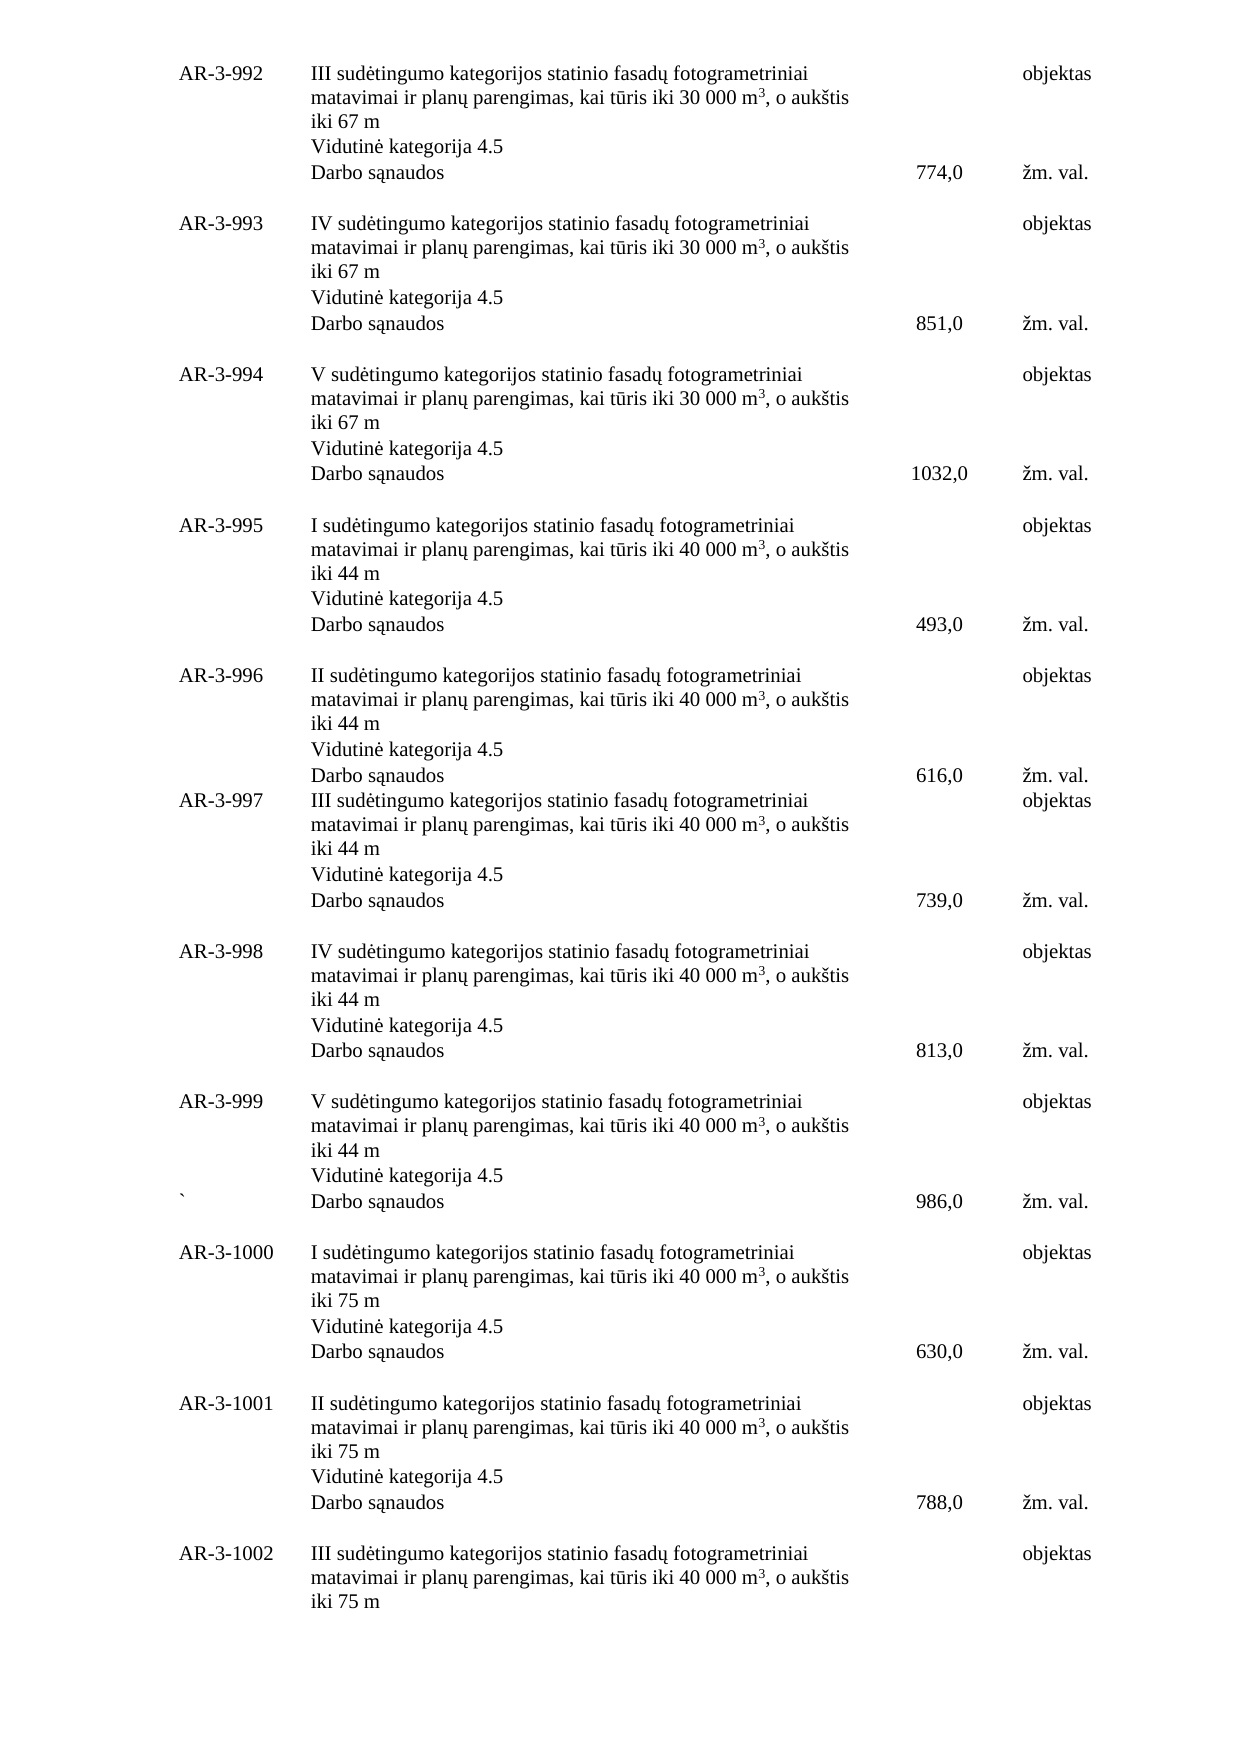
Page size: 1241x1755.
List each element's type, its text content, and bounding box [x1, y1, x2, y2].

table_cell IV sudėtingumo kategorijos statinio fasadų fotogrametriniai matavimai ir planų parengimas, kai tūris iki 30 000 m3, o aukštis iki 67 m [309, 210, 858, 283]
table_cell [1021, 1312, 1181, 1338]
table_cell III sudėtingumo kategorijos statinio fasadų fotogrametriniai matavimai ir planų parengimas, kai tūris iki 30 000 m3, o aukštis iki 67 m [309, 59, 858, 133]
table_cell [177, 1364, 309, 1389]
table_cell [177, 434, 309, 460]
table_cell [1021, 1213, 1181, 1238]
table_cell [1021, 434, 1181, 460]
table_cell [177, 1312, 309, 1338]
table_cell Darbo sąnaudos [309, 886, 858, 912]
table_cell žm. val. [1021, 309, 1181, 335]
table_cell AR-3-992 [177, 59, 309, 133]
table_cell [177, 1062, 309, 1088]
table_cell [858, 912, 1021, 937]
table_cell objektas [1021, 1088, 1181, 1162]
table_cell [858, 787, 1021, 860]
table_cell objektas [1021, 1540, 1181, 1613]
table_cell [309, 912, 858, 937]
table_cell žm. val. [1021, 1489, 1181, 1514]
table_cell [177, 335, 309, 360]
table_cell objektas [1021, 662, 1181, 735]
table_cell Darbo sąnaudos [309, 1338, 858, 1363]
table_cell [858, 210, 1021, 283]
table_cell žm. val. [1021, 761, 1181, 787]
table_cell [177, 1489, 309, 1514]
table_cell [858, 133, 1021, 158]
table_cell [858, 1162, 1021, 1187]
table_cell 493,0 [858, 610, 1021, 636]
table_cell [1021, 1364, 1181, 1389]
table_cell [1021, 284, 1181, 309]
table_cell objektas [1021, 511, 1181, 585]
table_cell 1032,0 [858, 460, 1021, 485]
table_cell [858, 1062, 1021, 1088]
table_cell Darbo sąnaudos [309, 309, 858, 335]
table_cell AR-3-999 [177, 1088, 309, 1162]
table_cell [1021, 485, 1181, 511]
table_cell [177, 636, 309, 662]
table_cell AR-3-1001 [177, 1389, 309, 1463]
table_cell [177, 1213, 309, 1238]
table_cell [177, 1338, 309, 1363]
table_cell 774,0 [858, 159, 1021, 184]
table_cell [177, 1514, 309, 1540]
table_cell Darbo sąnaudos [309, 761, 858, 787]
table_cell [858, 59, 1021, 133]
table_cell [858, 511, 1021, 585]
table_cell [858, 636, 1021, 662]
table_cell [177, 1037, 309, 1062]
table_cell AR-3-993 [177, 210, 309, 283]
table_cell [309, 485, 858, 511]
table_cell [1021, 636, 1181, 662]
table_cell Darbo sąnaudos [309, 460, 858, 485]
table_cell [858, 860, 1021, 886]
table_cell Darbo sąnaudos [309, 610, 858, 636]
table_cell [177, 610, 309, 636]
table_cell Vidutinė kategorija 4.5 [309, 284, 858, 309]
table_cell [177, 1162, 309, 1187]
table_cell [1021, 1162, 1181, 1187]
table_cell Darbo sąnaudos [309, 1489, 858, 1514]
table_cell [1021, 912, 1181, 937]
table_cell [858, 1463, 1021, 1488]
table_cell žm. val. [1021, 460, 1181, 485]
table_cell AR-3-997 [177, 787, 309, 860]
table_cell [1021, 1463, 1181, 1488]
table_cell Vidutinė kategorija 4.5 [309, 735, 858, 761]
table_cell objektas [1021, 1389, 1181, 1463]
table_cell [177, 1463, 309, 1488]
table_cell [858, 1364, 1021, 1389]
table_cell [309, 184, 858, 210]
table_cell [858, 1011, 1021, 1037]
table_cell [858, 1088, 1021, 1162]
table_cell IV sudėtingumo kategorijos statinio fasadų fotogrametriniai matavimai ir planų parengimas, kai tūris iki 40 000 m3, o aukštis iki 44 m [309, 937, 858, 1011]
table_cell AR-3-995 [177, 511, 309, 585]
table_cell AR-3-1002 [177, 1540, 309, 1613]
table_cell [858, 335, 1021, 360]
table_cell Darbo sąnaudos [309, 1187, 858, 1213]
table_cell [309, 636, 858, 662]
table_cell [177, 460, 309, 485]
table_cell žm. val. [1021, 1187, 1181, 1213]
table_cell [177, 133, 309, 158]
table_cell [858, 937, 1021, 1011]
table_cell [177, 309, 309, 335]
table_cell 739,0 [858, 886, 1021, 912]
table_cell V sudėtingumo kategorijos statinio fasadų fotogrametriniai matavimai ir planų parengimas, kai tūris iki 30 000 m3, o aukštis iki 67 m [309, 360, 858, 434]
table_cell [858, 1514, 1021, 1540]
table_cell [858, 184, 1021, 210]
table_cell Vidutinė kategorija 4.5 [309, 133, 858, 158]
table_cell V sudėtingumo kategorijos statinio fasadų fotogrametriniai matavimai ir planų parengimas, kai tūris iki 40 000 m3, o aukštis iki 44 m [309, 1088, 858, 1162]
table_cell [177, 886, 309, 912]
table_cell [1021, 1062, 1181, 1088]
table_cell [177, 585, 309, 610]
table_cell 813,0 [858, 1037, 1021, 1062]
table_cell [1021, 1011, 1181, 1037]
table_cell 630,0 [858, 1338, 1021, 1363]
table_cell [1021, 585, 1181, 610]
table_cell [177, 284, 309, 309]
table_cell Vidutinė kategorija 4.5 [309, 585, 858, 610]
table_cell [177, 761, 309, 787]
table_cell Vidutinė kategorija 4.5 [309, 860, 858, 886]
table_cell [858, 1239, 1021, 1312]
table_cell [309, 1213, 858, 1238]
table_cell objektas [1021, 787, 1181, 860]
table_cell objektas [1021, 937, 1181, 1011]
table_cell II sudėtingumo kategorijos statinio fasadų fotogrametriniai matavimai ir planų parengimas, kai tūris iki 40 000 m3, o aukštis iki 75 m [309, 1389, 858, 1463]
table_cell AR-3-996 [177, 662, 309, 735]
table_cell Vidutinė kategorija 4.5 [309, 1162, 858, 1187]
table_cell [177, 912, 309, 937]
table_cell [858, 485, 1021, 511]
table_cell [177, 860, 309, 886]
table_cell [858, 1213, 1021, 1238]
table_cell žm. val. [1021, 610, 1181, 636]
table_cell [309, 1514, 858, 1540]
table_cell [1021, 735, 1181, 761]
table_cell [177, 159, 309, 184]
table_cell [858, 434, 1021, 460]
table_cell žm. val. [1021, 159, 1181, 184]
table_cell I sudėtingumo kategorijos statinio fasadų fotogrametriniai matavimai ir planų parengimas, kai tūris iki 40 000 m3, o aukštis iki 75 m [309, 1239, 858, 1312]
table_cell Vidutinė kategorija 4.5 [309, 1312, 858, 1338]
table_cell Darbo sąnaudos [309, 159, 858, 184]
table_cell AR-3-998 [177, 937, 309, 1011]
table_cell Vidutinė kategorija 4.5 [309, 1463, 858, 1488]
table_cell objektas [1021, 59, 1181, 133]
table_cell objektas [1021, 360, 1181, 434]
table_cell [858, 735, 1021, 761]
table_cell objektas [1021, 1239, 1181, 1312]
table_cell III sudėtingumo kategorijos statinio fasadų fotogrametriniai matavimai ir planų parengimas, kai tūris iki 40 000 m3, o aukštis iki 44 m [309, 787, 858, 860]
table_cell 788,0 [858, 1489, 1021, 1514]
table_cell [858, 585, 1021, 610]
table_cell [309, 1364, 858, 1389]
table_cell I sudėtingumo kategorijos statinio fasadų fotogrametriniai matavimai ir planų parengimas, kai tūris iki 40 000 m3, o aukštis iki 44 m [309, 511, 858, 585]
table_cell AR-3-1000 [177, 1239, 309, 1312]
table_cell AR-3-994 [177, 360, 309, 434]
table_cell [1021, 860, 1181, 886]
table_cell [309, 335, 858, 360]
table_cell žm. val. [1021, 1037, 1181, 1062]
table_cell [1021, 133, 1181, 158]
table_cell [309, 1062, 858, 1088]
table_cell 616,0 [858, 761, 1021, 787]
table_cell [858, 284, 1021, 309]
table_cell Darbo sąnaudos [309, 1037, 858, 1062]
table_cell [858, 1389, 1021, 1463]
table_cell [1021, 184, 1181, 210]
table_cell 851,0 [858, 309, 1021, 335]
table_cell [177, 1011, 309, 1037]
table_cell Vidutinė kategorija 4.5 [309, 434, 858, 460]
table_cell žm. val. [1021, 1338, 1181, 1363]
table_cell [177, 735, 309, 761]
table_cell objektas [1021, 210, 1181, 283]
table_cell žm. val. [1021, 886, 1181, 912]
table_cell 986,0 [858, 1187, 1021, 1213]
table_cell [1021, 1514, 1181, 1540]
table_cell [177, 485, 309, 511]
table_cell Vidutinė kategorija 4.5 [309, 1011, 858, 1037]
table_cell II sudėtingumo kategorijos statinio fasadų fotogrametriniai matavimai ir planų parengimas, kai tūris iki 40 000 m3, o aukštis iki 44 m [309, 662, 858, 735]
table_cell [1021, 335, 1181, 360]
table_cell [858, 1312, 1021, 1338]
table_cell [858, 1540, 1021, 1613]
table_cell [858, 662, 1021, 735]
table_cell [858, 360, 1021, 434]
table_cell ` [177, 1187, 309, 1213]
table_cell III sudėtingumo kategorijos statinio fasadų fotogrametriniai matavimai ir planų parengimas, kai tūris iki 40 000 m3, o aukštis iki 75 m [309, 1540, 858, 1613]
table_cell [177, 184, 309, 210]
